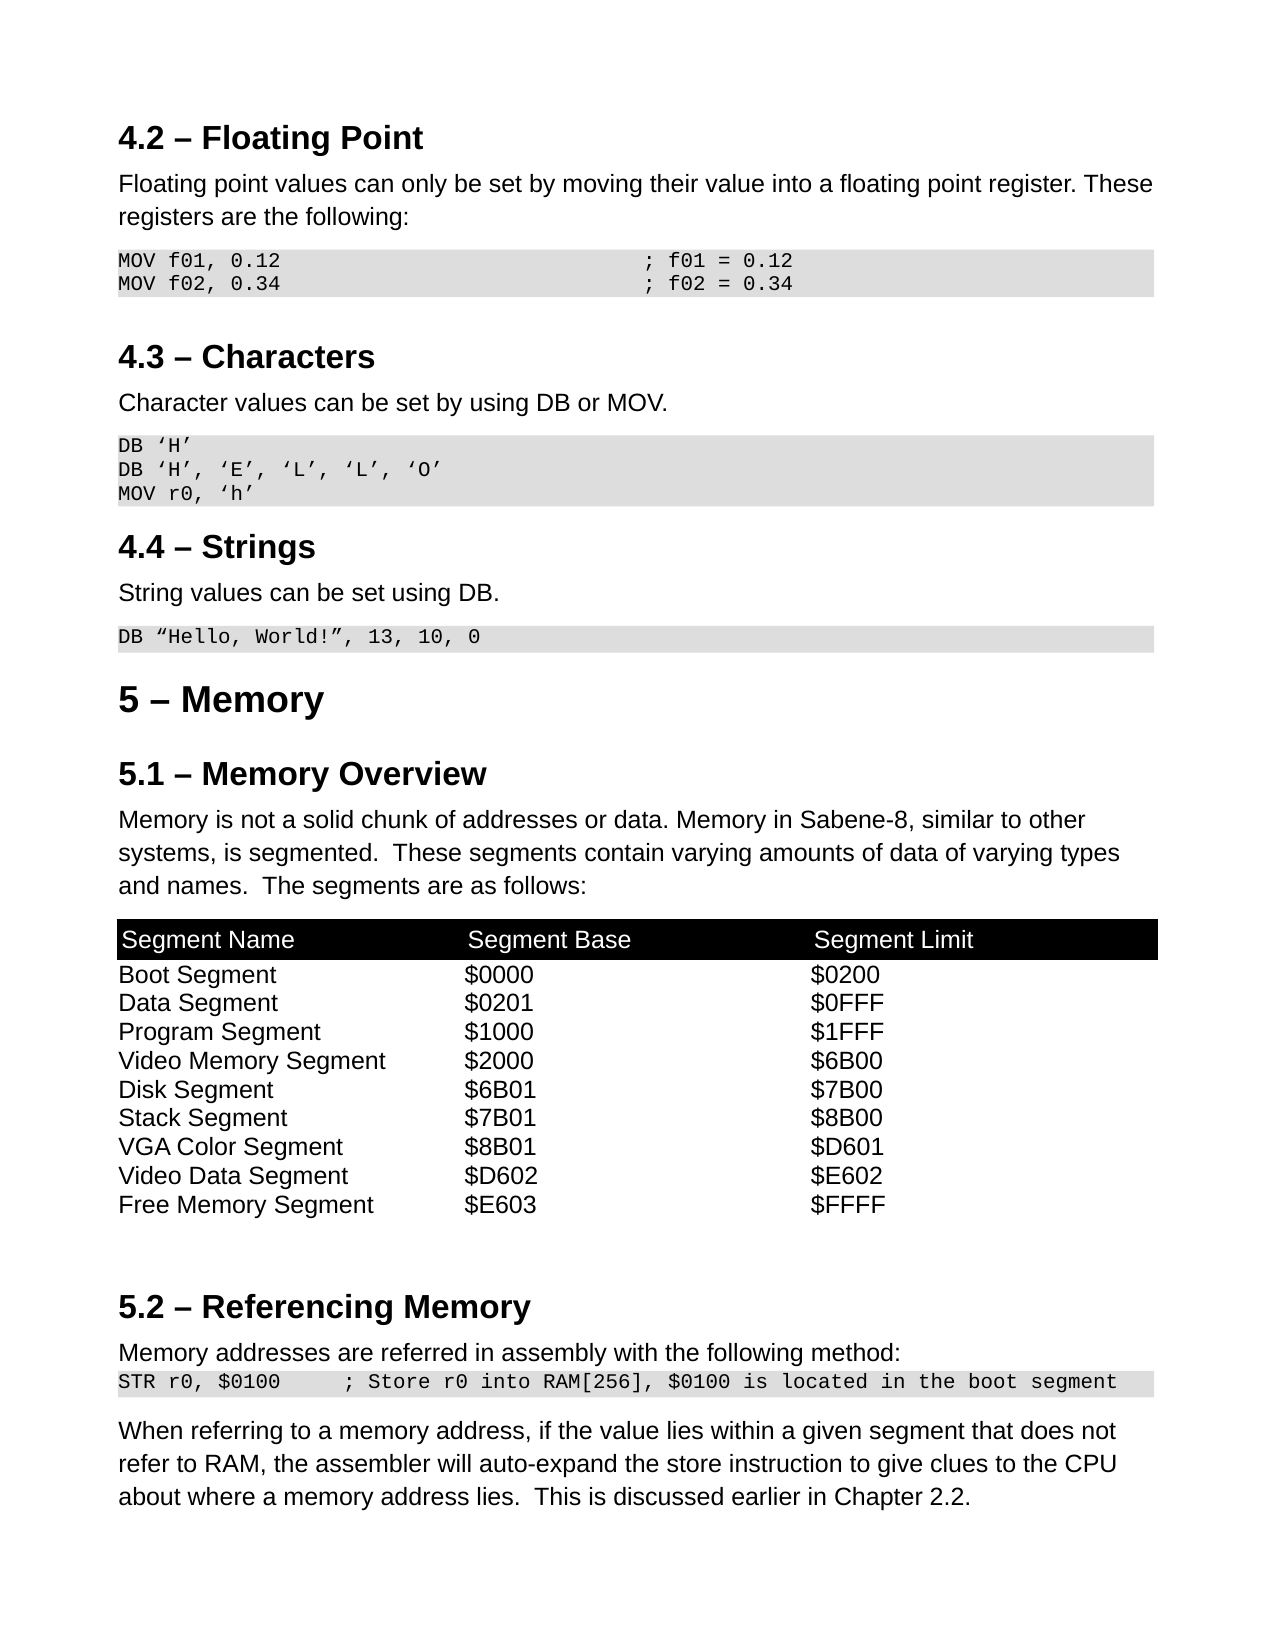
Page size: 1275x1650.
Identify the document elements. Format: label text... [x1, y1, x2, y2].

text Floating point values can only be set by moving their value into a floating point register. These registers are the following: [118, 169, 1157, 231]
table_cell $E603 [464, 1190, 811, 1218]
table_header Segment Base [464, 922, 811, 957]
table_cell $0FFF [811, 989, 1157, 1017]
table_header Segment Limit [811, 922, 1155, 957]
table_cell $D602 [464, 1161, 811, 1190]
table_cell $8B00 [811, 1104, 1157, 1132]
table_header Segment Name [120, 922, 464, 957]
table_cell $E602 [811, 1161, 1157, 1190]
table_cell $FFFF [811, 1190, 1157, 1218]
text Memory addresses are referred in assembly with the following method: [118, 1338, 1157, 1397]
table_cell $7B01 [464, 1104, 811, 1132]
table_cell Program Segment [118, 1017, 464, 1046]
table_cell $6B00 [811, 1046, 1157, 1075]
table_cell VGA Color Segment [118, 1132, 464, 1161]
table_cell $0000 [464, 960, 811, 988]
table_cell Video Memory Segment [118, 1046, 464, 1075]
table_cell $0201 [464, 989, 811, 1017]
table_cell $1000 [464, 1017, 811, 1046]
table_cell $6B01 [464, 1075, 811, 1103]
subtitle 4.2 – Floating Point [118, 118, 1157, 157]
table_cell $7B00 [811, 1075, 1157, 1103]
subtitle 4.3 – Characters [118, 337, 1157, 375]
table_cell $2000 [464, 1046, 811, 1075]
text String values can be set using DB. [118, 578, 1157, 607]
subtitle 5.1 – Memory Overview [118, 754, 1157, 792]
table_cell Data Segment [118, 989, 464, 1017]
table_cell $D601 [811, 1132, 1157, 1161]
text Memory is not a solid chunk of addresses or data. Memory in Sabene-8, similar to other systems, is segmented. These segments contain varying amounts of data of varying types and names. The segments are as follows: [118, 805, 1157, 900]
table_cell $8B01 [464, 1132, 811, 1161]
table_cell Free Memory Segment [118, 1190, 464, 1218]
table_cell Video Data Segment [118, 1161, 464, 1190]
subtitle 4.4 – Strings [118, 527, 1157, 566]
table_cell Boot Segment [118, 960, 464, 988]
subtitle 5 – Memory [118, 678, 1157, 721]
text When referring to a memory address, if the value lies within a given segment that does not refer to RAM, the assembler will auto-expand the store instruction to give clues to the CPU about where a memory address lies. This is discussed earlier in Chapter 2.2. [118, 1416, 1157, 1511]
subtitle 5.2 – Referencing Memory [118, 1287, 1157, 1325]
text Character values can be set by using DB or MOV. [118, 388, 1157, 417]
table_cell Stack Segment [118, 1104, 464, 1132]
table_cell $0200 [811, 960, 1157, 988]
table_cell Disk Segment [118, 1075, 464, 1103]
table_cell $1FFF [811, 1017, 1157, 1046]
